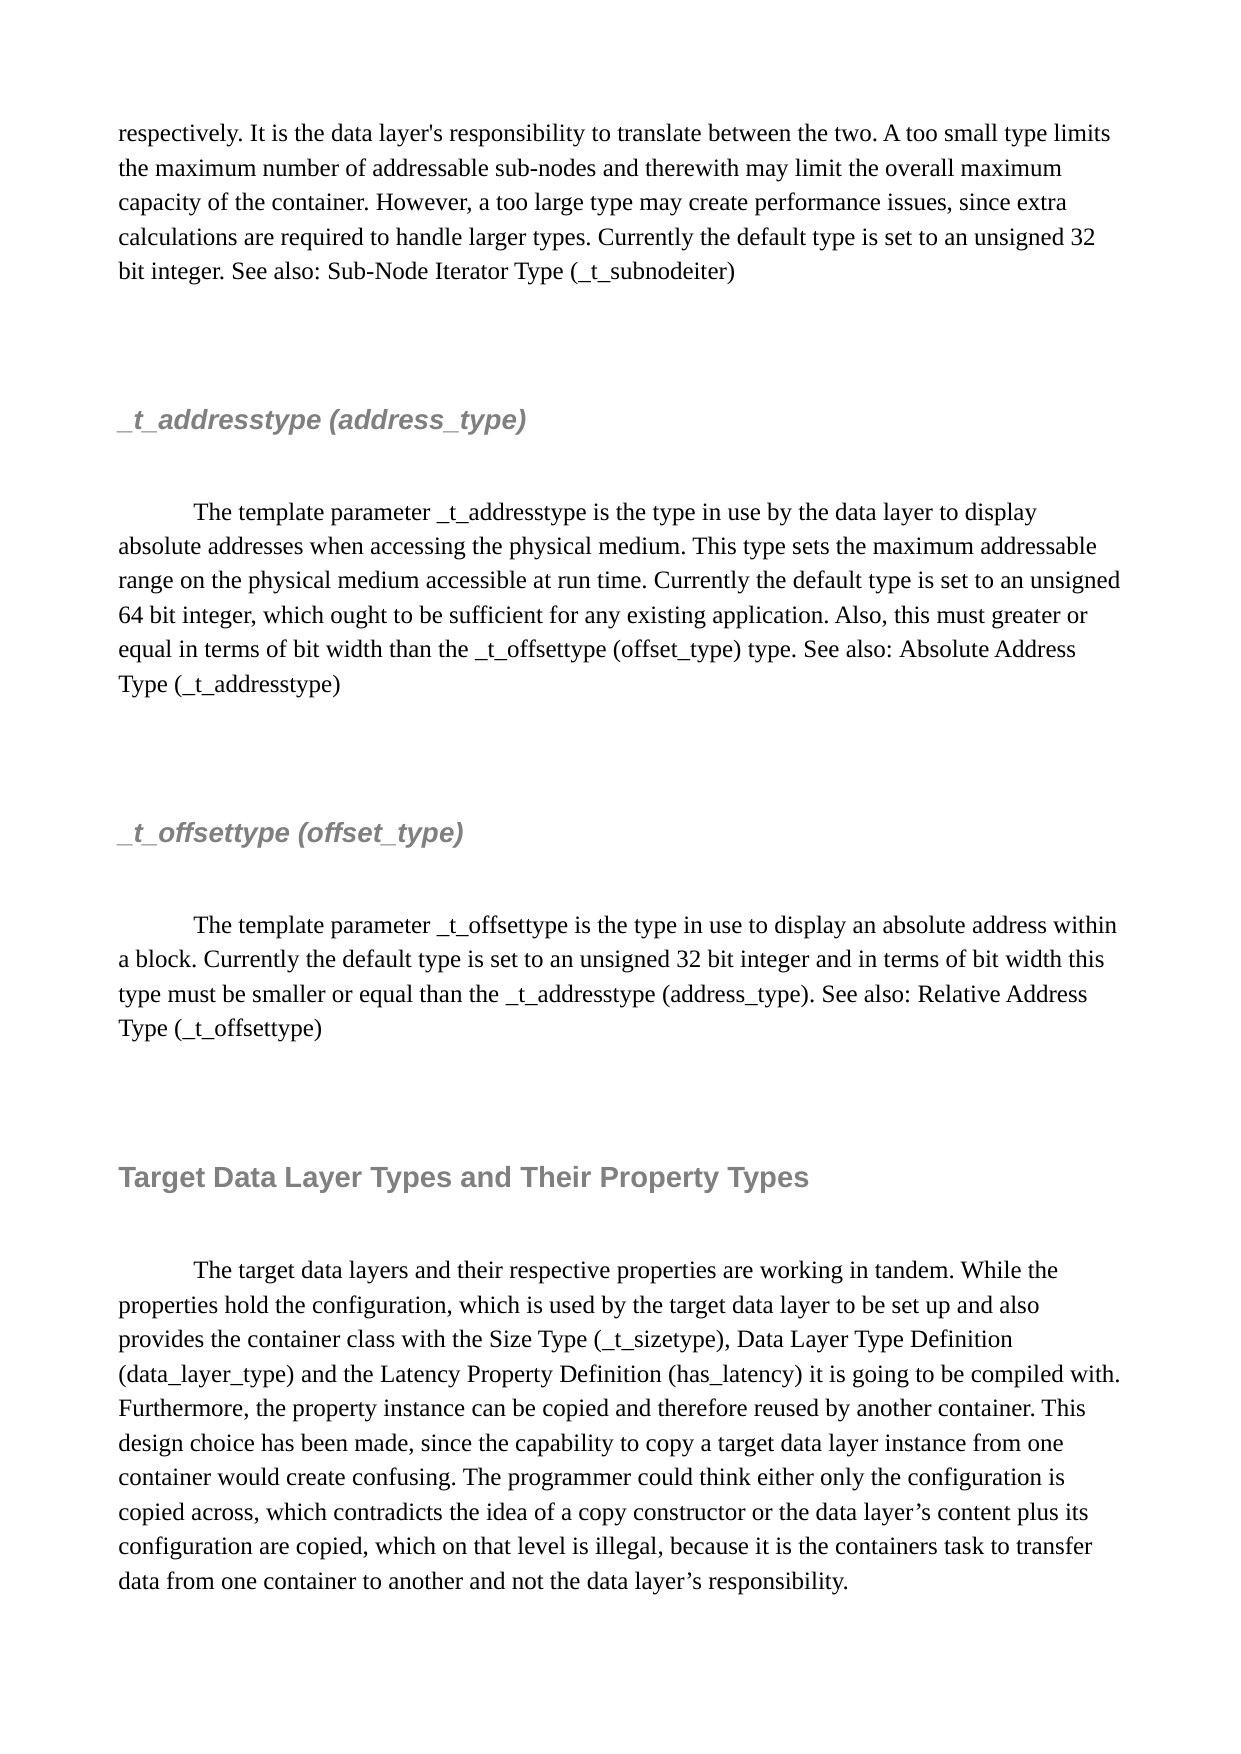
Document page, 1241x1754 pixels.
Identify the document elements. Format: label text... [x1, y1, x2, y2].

text The template parameter _t_offsettype is the type in use to display an absolute address within a block. Currently the default type is set to an unsigned 32 bit integer and in terms of bit width this type must be smaller or equal than the _t_addresstype (address_type). See also: Relative Address Type (_t_offsettype) [118, 910, 1122, 1042]
subtitle _t_offsettype (offset_type) [118, 816, 1122, 848]
text The template parameter _t_addresstype is the type in use by the data layer to display absolute addresses when accessing the physical medium. This type sets the maximum addressable range on the physical medium accessible at run time. Currently the default type is set to an unsigned 64 bit integer, which ought to be sufficient for any existing application. Also, this must greater or equal in terms of bit width than the _t_offsettype (offset_type) type. See also: Absolute Address Type (_t_addresstype) [118, 497, 1122, 698]
subtitle Target Data Layer Types and Their Property Types [118, 1160, 1122, 1194]
text respectively. It is the data layer's responsibility to translate between the two. A too small type limits the maximum number of addressable sub-nodes and therewith may limit the overall maximum capacity of the container. However, a too large type may create performance issues, since extra calculations are required to handle larger types. Currently the default type is set to an unsigned 32 bit integer. See also: Sub-Node Iterator Type (_t_subnodeiter) [118, 118, 1122, 285]
text The target data layers and their respective properties are working in tandem. While the properties hold the configuration, which is used by the target data layer to be set up and also provides the container class with the Size Type (_t_sizetype), Data Layer Type Definition (data_layer_type) and the Latency Property Definition (has_latency) it is going to be compiled with. Furthermore, the property instance can be copied and therefore reused by another container. This design choice has been made, since the capability to copy a target data layer instance from one container would create confusing. The programmer could think either only the configuration is copied across, which contradicts the idea of a copy constructor or the data layer’s content plus its configuration are copied, which on that level is illegal, because it is the containers task to transfer data from one container to another and not the data layer’s responsibility. [118, 1255, 1122, 1594]
subtitle _t_addresstype (address_type) [118, 403, 1122, 435]
